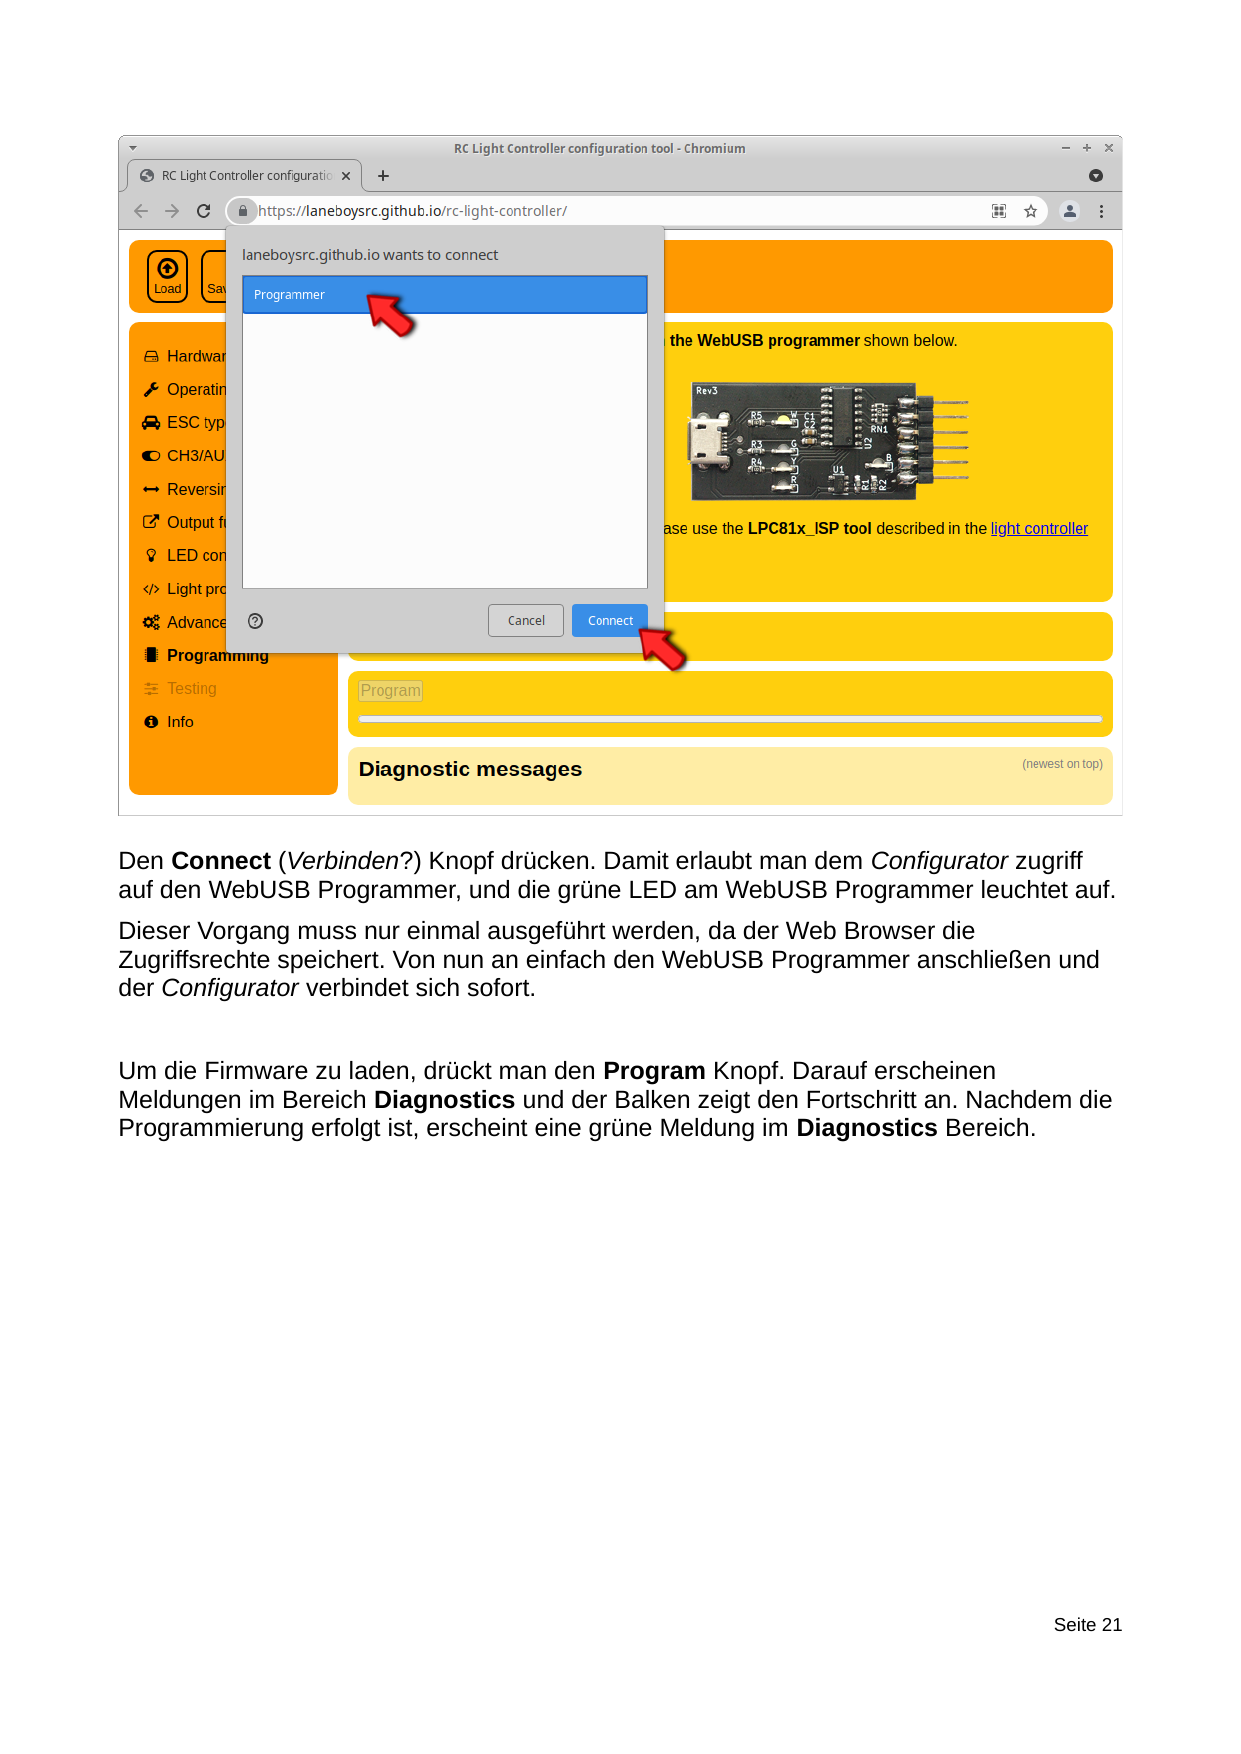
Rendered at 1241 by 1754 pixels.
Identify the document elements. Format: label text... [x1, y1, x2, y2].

text Um die Firmware zu laden, drückt man den Program Knopf. Darauf erscheinen Meldungen im Bereich Diagnostics und der Balken zeigt den Fortschritt an. Nachdem die Programmierung erfolgt ist, erscheint eine grüne Meldung im Diagnostics Bereich. [118, 1056, 1122, 1142]
picture [118, 135, 1123, 816]
text Dieser Vorgang muss nur einmal ausgeführt werden, da der Web Browser die Zugriffsrechte speichert. Von nun an einfach den WebUSB Programmer anschließen und der Configurator verbindet sich sofort. [118, 916, 1122, 1002]
text Den Connect (Verbinden?) Knopf drücken. Damit erlaubt man dem Configurator zugriff auf den WebUSB Programmer, und die grüne LED am WebUSB Programmer leuchtet auf. [118, 846, 1122, 903]
